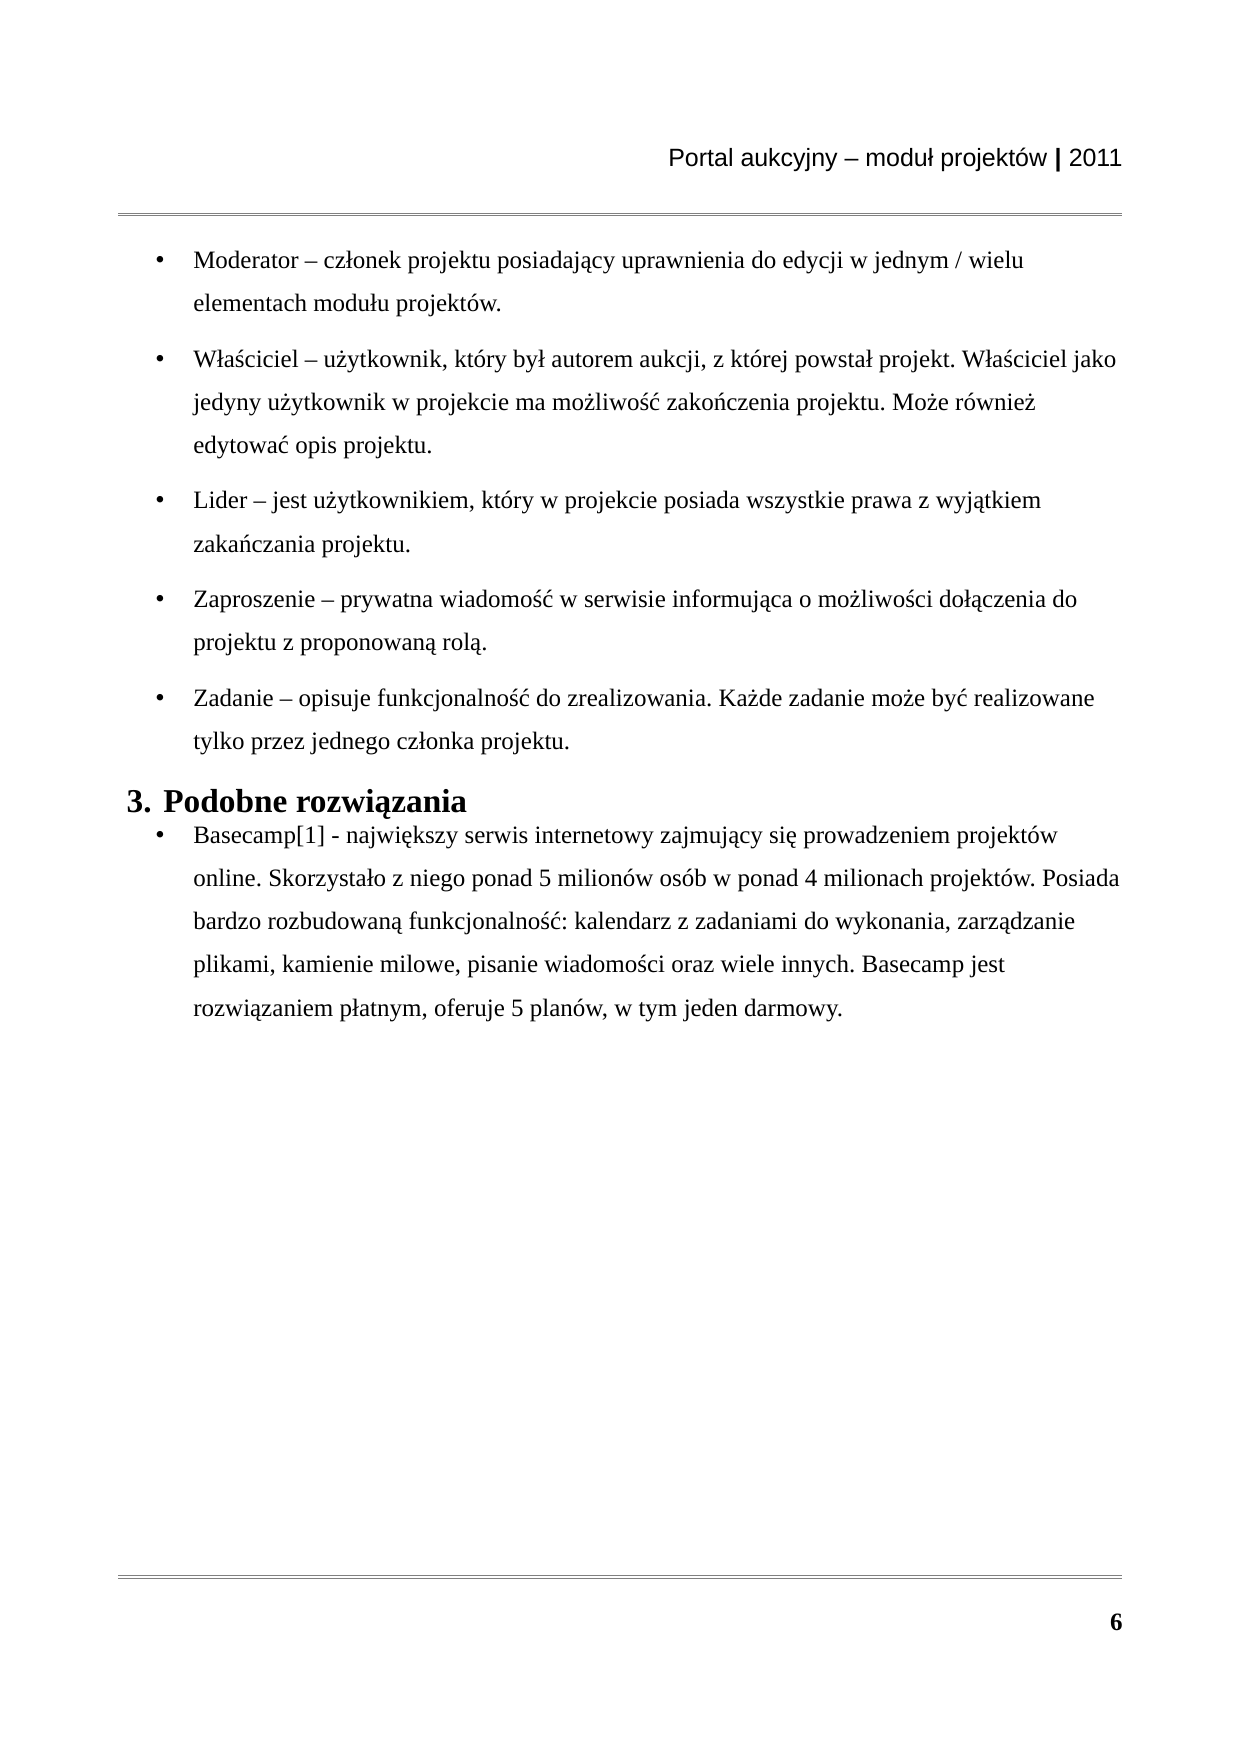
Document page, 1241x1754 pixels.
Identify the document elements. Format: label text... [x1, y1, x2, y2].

list Zadanie – opisuje funkcjonalność do zrealizowania. Każde zadanie może być realizowane tylko przez jednego członka projektu. [156, 683, 1122, 755]
list Moderator – członek projektu posiadający uprawnienia do edycji w jednym / wielu elementach modułu projektów. [156, 245, 1122, 317]
list Basecamp[1] - największy serwis internetowy zajmujący się prowadzeniem projektów online. Skorzystało z niego ponad 5 milionów osób w ponad 4 milionach projektów. Posiada bardzo rozbudowaną funkcjonalność: kalendarz z zadaniami do wykonania, zarządzanie plikami, kamienie milowe, pisanie wiadomości oraz wiele innych. Basecamp jest rozwiązaniem płatnym, oferuje 5 planów, w tym jeden darmowy. [156, 820, 1122, 1021]
list Właściciel – użytkownik, który był autorem aukcji, z której powstał projekt. Właściciel jako jedyny użytkownik w projekcie ma możliwość zakończenia projektu. Może również edytować opis projektu. [156, 344, 1122, 459]
subtitle Podobne rozwiązania [118, 782, 1122, 820]
list Zaproszenie – prywatna wiadomość w serwisie informująca o możliwości dołączenia do projektu z proponowaną rolą. [156, 584, 1122, 656]
list Lider – jest użytkownikiem, który w projekcie posiada wszystkie prawa z wyjątkiem zakańczania projektu. [156, 486, 1122, 557]
